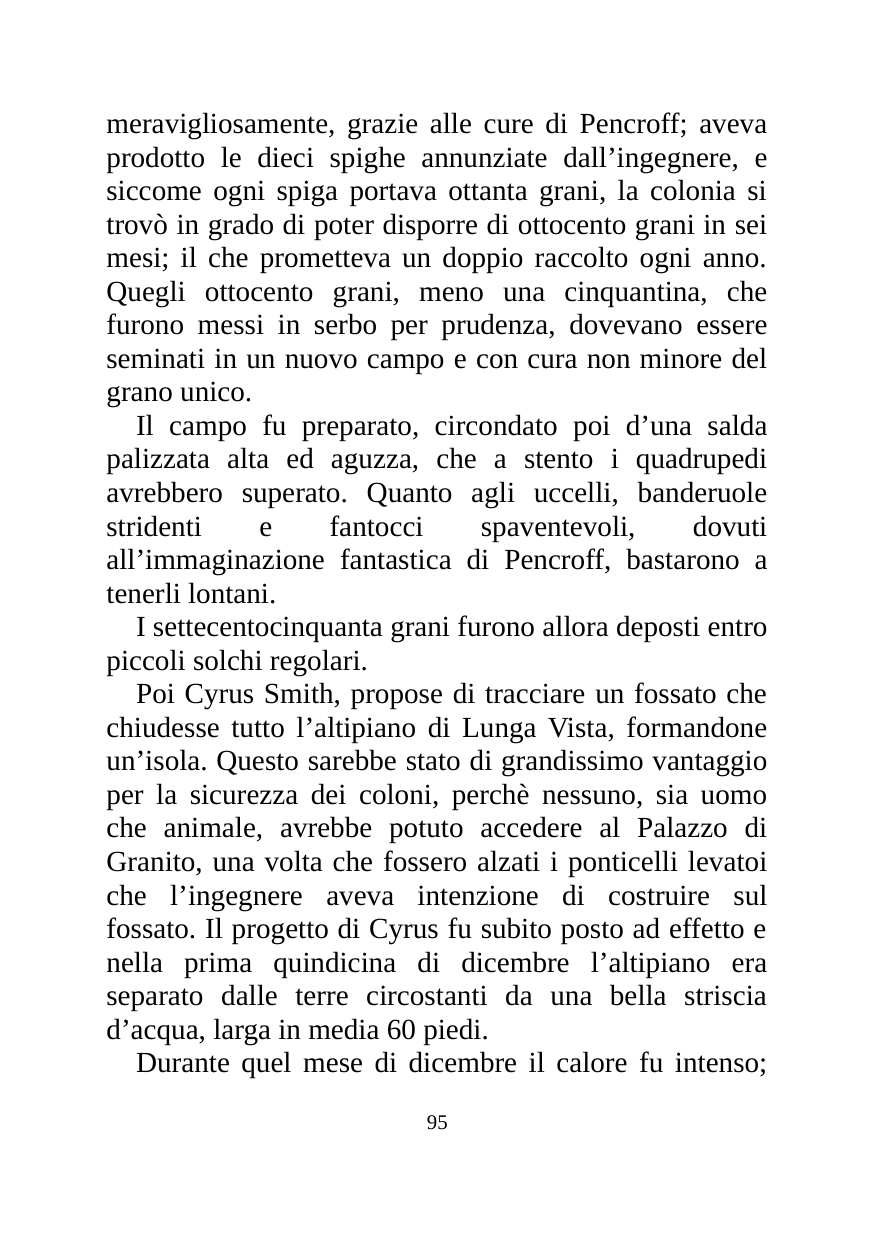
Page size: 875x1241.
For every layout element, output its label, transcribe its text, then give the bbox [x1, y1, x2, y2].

text Il campo fu preparato, circondato poi d’una salda palizzata alta ed aguzza, che a stento i quadrupedi avrebbero superato. Quanto agli uccelli, banderuole stridenti e fantocci spaventevoli, dovuti all’immaginazione fantastica di Pencroff, bastarono a tenerli lontani. [106, 408, 768, 609]
text meravigliosamente, grazie alle cure di Pencroff; aveva prodotto le dieci spighe annunziate dall’ingegnere, e siccome ogni spiga portava ottanta grani, la colonia si trovò in grado di poter disporre di ottocento grani in sei mesi; il che prometteva un doppio raccolto ogni anno. Quegli ottocento grani, meno una cinquantina, che furono messi in serbo per prudenza, dovevano essere seminati in un nuovo campo e con cura non minore del grano unico. [106, 106, 768, 408]
text Durante quel mese di dicembre il calore fu intenso; [106, 1045, 768, 1079]
text I settecentocinquanta grani furono allora deposti entro piccoli solchi regolari. [106, 609, 768, 676]
text Poi Cyrus Smith, propose di tracciare un fossato che chiudesse tutto l’altipiano di Lunga Vista, formandone un’isola. Questo sarebbe stato di grandissimo vantaggio per la sicurezza dei coloni, perchè nessuno, sia uomo che animale, avrebbe potuto accedere al Palazzo di Granito, una volta che fossero alzati i ponticelli levatoi che l’ingegnere aveva intenzione di costruire sul fossato. Il progetto di Cyrus fu subito posto ad effetto e nella prima quindicina di dicembre l’altipiano era separato dalle terre circostanti da una bella striscia d’acqua, larga in media 60 piedi. [106, 676, 768, 1045]
